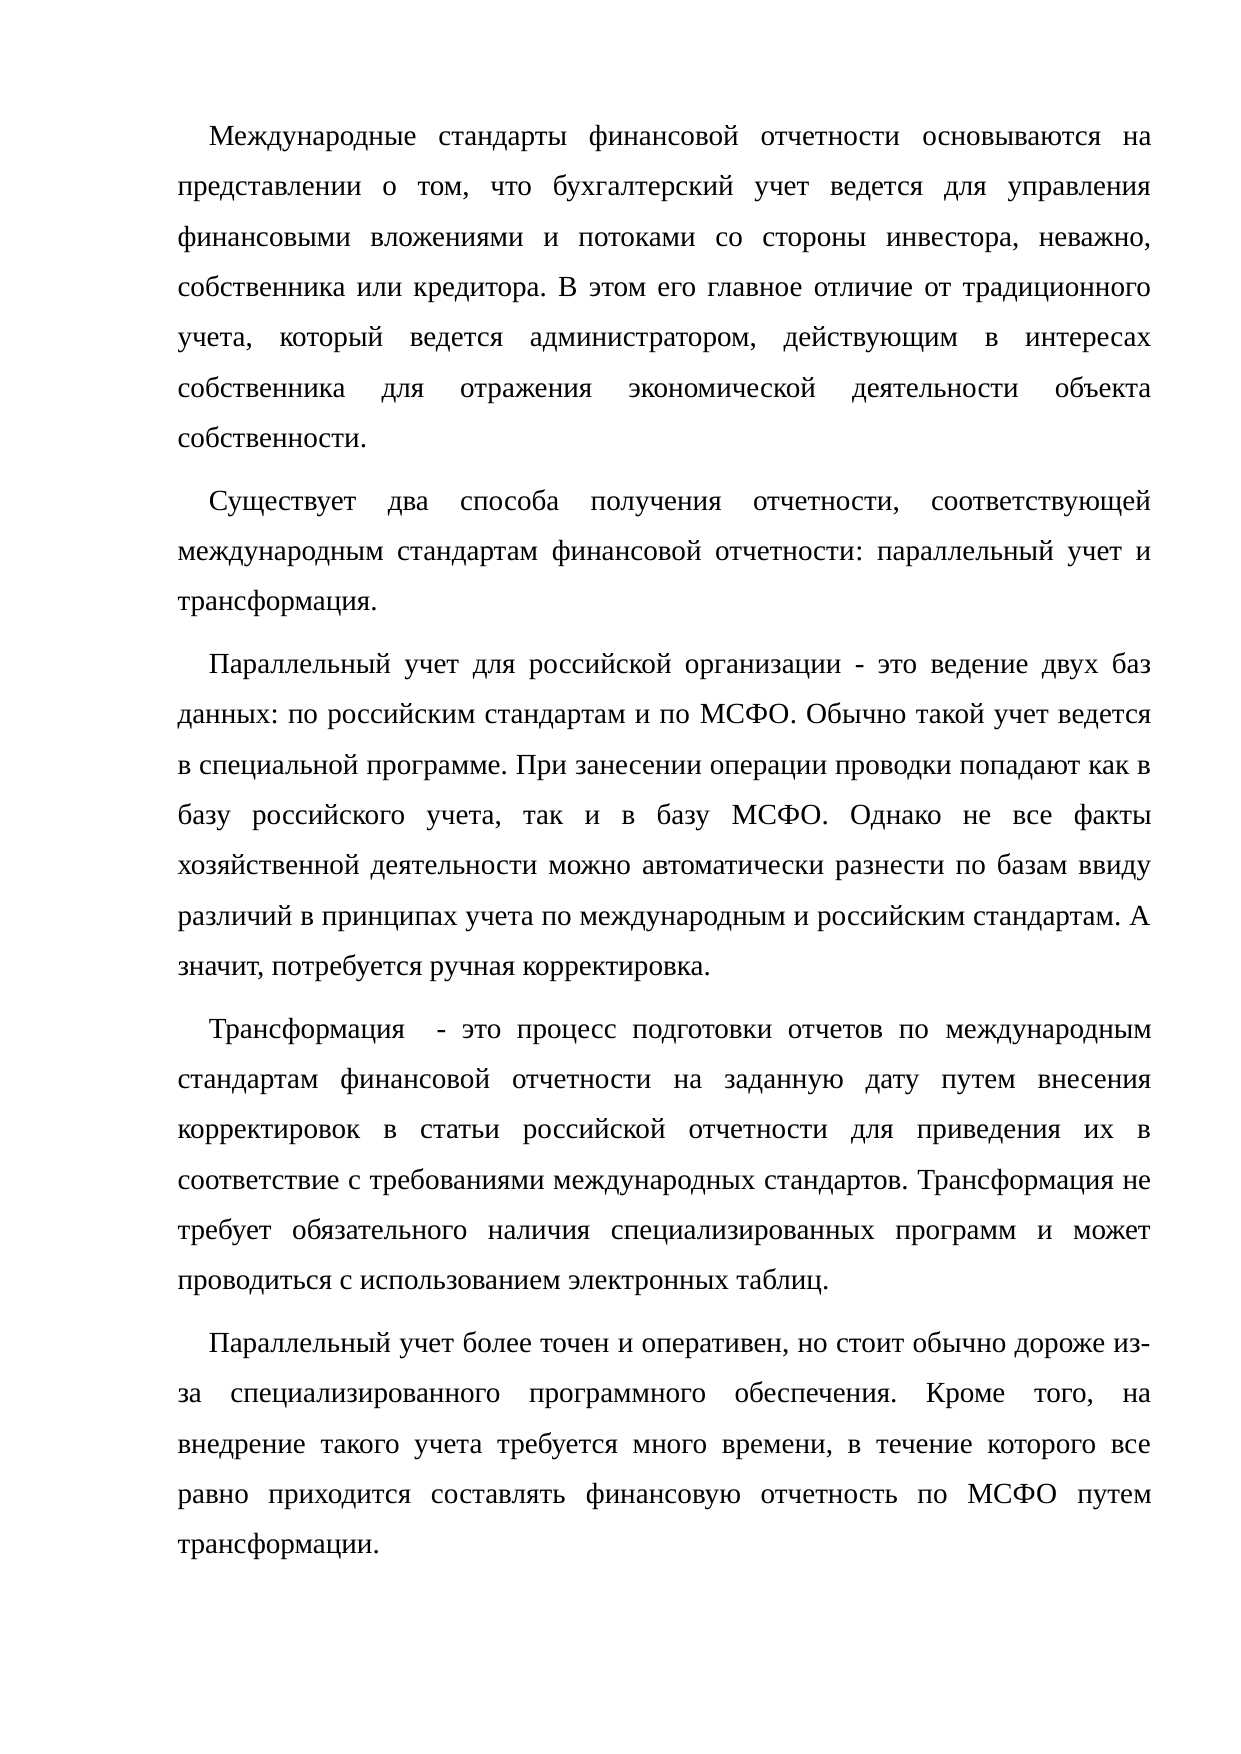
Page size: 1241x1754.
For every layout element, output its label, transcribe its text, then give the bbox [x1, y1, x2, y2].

text Международные стандарты финансовой отчетности основываются на представлении о том, что бухгалтерский учет ведется для управления финансовыми вложениями и потоками со стороны инвестора, неважно, собственника или кредитора. В этом его главное отличие от традиционного учета, который ведется администратором, действующим в интересах собственника для отражения экономической деятельности объекта собственности. [177, 118, 1152, 453]
text Трансформация - это процесс подготовки отчетов по международным стандартам финансовой отчетности на заданную дату путем внесения корректировок в статьи российской отчетности для приведения их в соответствие с требованиями международных стандартов. Трансформация не требует обязательного наличия специализированных программ и может проводиться с использованием электронных таблиц. [177, 1011, 1152, 1296]
text Существует два способа получения отчетности, соответствующей международным стандартам финансовой отчетности: параллельный учет и трансформация. [177, 483, 1152, 617]
text Параллельный учет для российской организации - это ведение двух баз данных: по российским стандартам и по МСФО. Обычно такой учет ведется в специальной программе. При занесении операции проводки попадают как в базу российского учета, так и в базу МСФО. Однако не все факты хозяйственной деятельности можно автоматически разнести по базам ввиду различий в принципах учета по международным и российским стандартам. А значит, потребуется ручная корректировка. [177, 646, 1152, 982]
text Параллельный учет более точен и оперативен, но стоит обычно дороже из-за специализированного программного обеспечения. Кроме того, на внедрение такого учета требуется много времени, в течение которого все равно приходится составлять финансовую отчетность по МСФО путем трансформации. [177, 1325, 1152, 1560]
